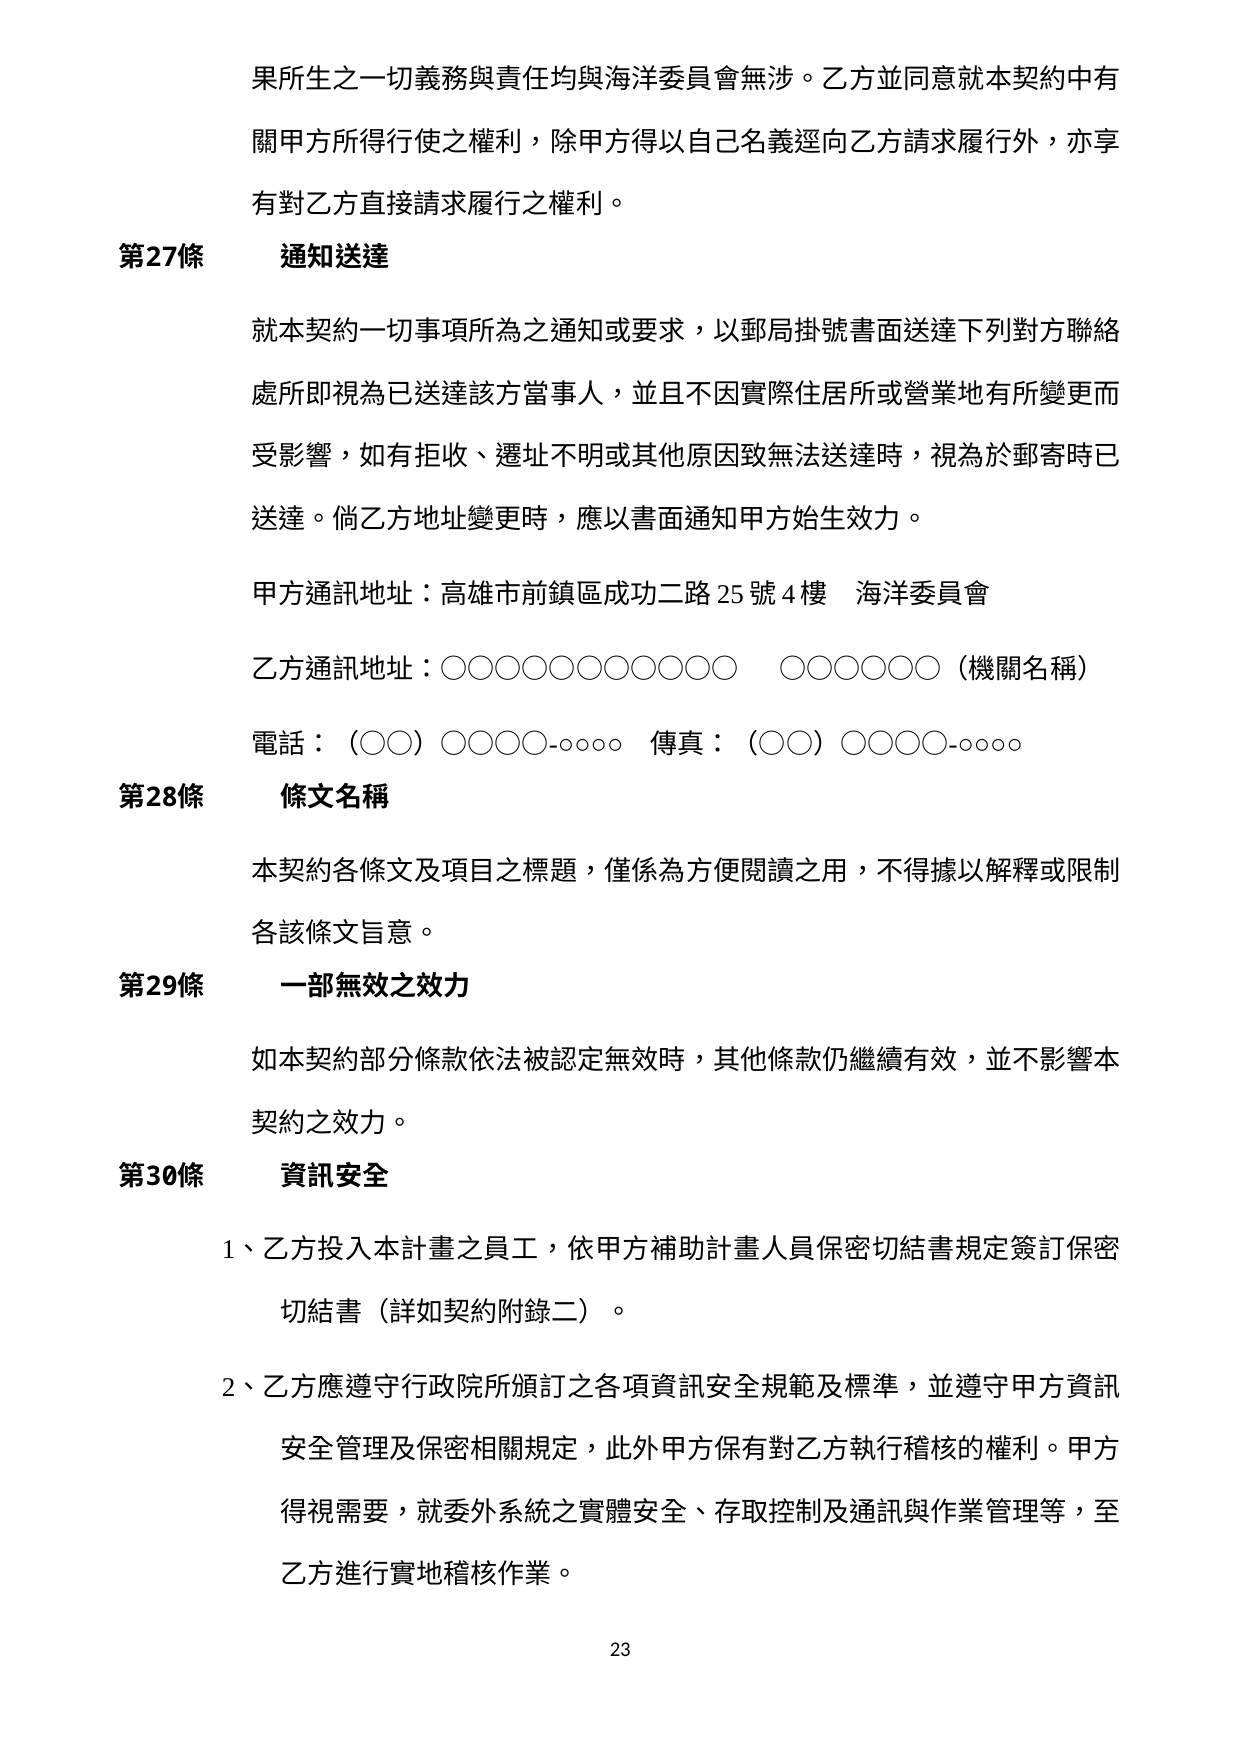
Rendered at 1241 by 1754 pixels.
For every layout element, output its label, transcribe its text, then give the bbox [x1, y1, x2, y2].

list 條文名稱 [118, 775, 1122, 814]
text 果所生之一切義務與責任均與海洋委員會無涉。乙方並同意就本契約中有關甲方所得行使之權利，除甲方得以自己名義逕向乙方請求履行外，亦享有對乙方直接請求履行之權利。 [251, 35, 1122, 223]
list 乙方應遵守行政院所頒訂之各項資訊安全規範及標準，並遵守甲方資訊安全管理及保密相關規定，此外甲方保有對乙方執行稽核的權利。甲方得視需要，就委外系統之實體安全、存取控制及通訊與作業管理等，至乙方進行實地稽核作業。 [222, 1343, 1122, 1593]
text 就本契約一切事項所為之通知或要求，以郵局掛號書面送達下列對方聯絡處所即視為已送達該方當事人，並且不因實際住居所或營業地有所變更而受影響，如有拒收、遷址不明或其他原因致無法送達時，視為於郵寄時已送達。倘乙方地址變更時，應以書面通知甲方始生效力。 [251, 287, 1122, 537]
list 乙方投入本計畫之員工，依甲方補助計畫人員保密切結書規定簽訂保密切結書（詳如契約附錄二）。 [222, 1205, 1122, 1330]
list 資訊安全 [118, 1153, 1122, 1193]
text 乙方通訊地址：○○○○○○○○○○○ ○○○○○○（機關名稱） [251, 625, 1122, 687]
text 本契約各條文及項目之標題，僅係為方便閱讀之用，不得據以解釋或限制各該條文旨意。 [251, 827, 1122, 952]
text 如本契約部分條款依法被認定無效時，其他條款仍繼續有效，並不影響本契約之效力。 [251, 1016, 1122, 1141]
text 甲方通訊地址：高雄市前鎮區成功二路25號4樓 海洋委員會 [251, 550, 1122, 612]
list 通知送達 [118, 235, 1122, 275]
text 電話：（○○）○○○○-○○○○ 傳真：（○○）○○○○-○○○○ [251, 700, 1122, 762]
list 一部無效之效力 [118, 964, 1122, 1003]
